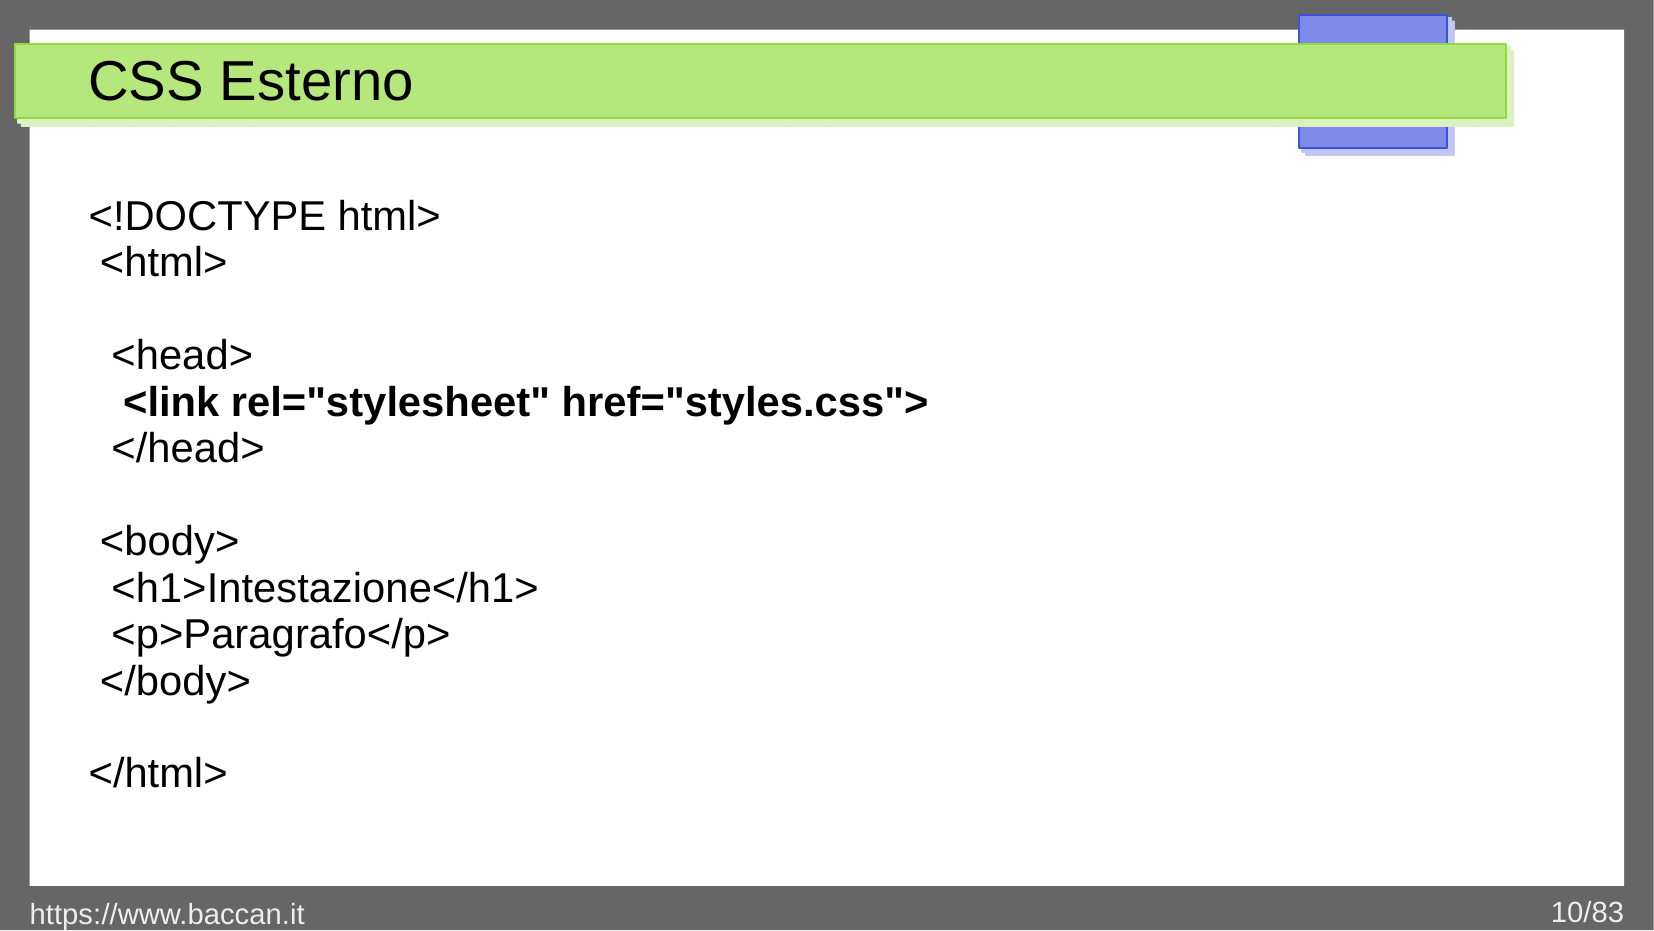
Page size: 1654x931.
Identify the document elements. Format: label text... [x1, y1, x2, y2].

text_box <!DOCTYPE html> <html> <head> <link rel="stylesheet" href="styles.css"> </head> <body> <h1>Intestazione</h1> <p>Paragrafo</p> </body> </html> [88, 169, 1565, 820]
title CSS Esterno [88, 44, 1506, 119]
